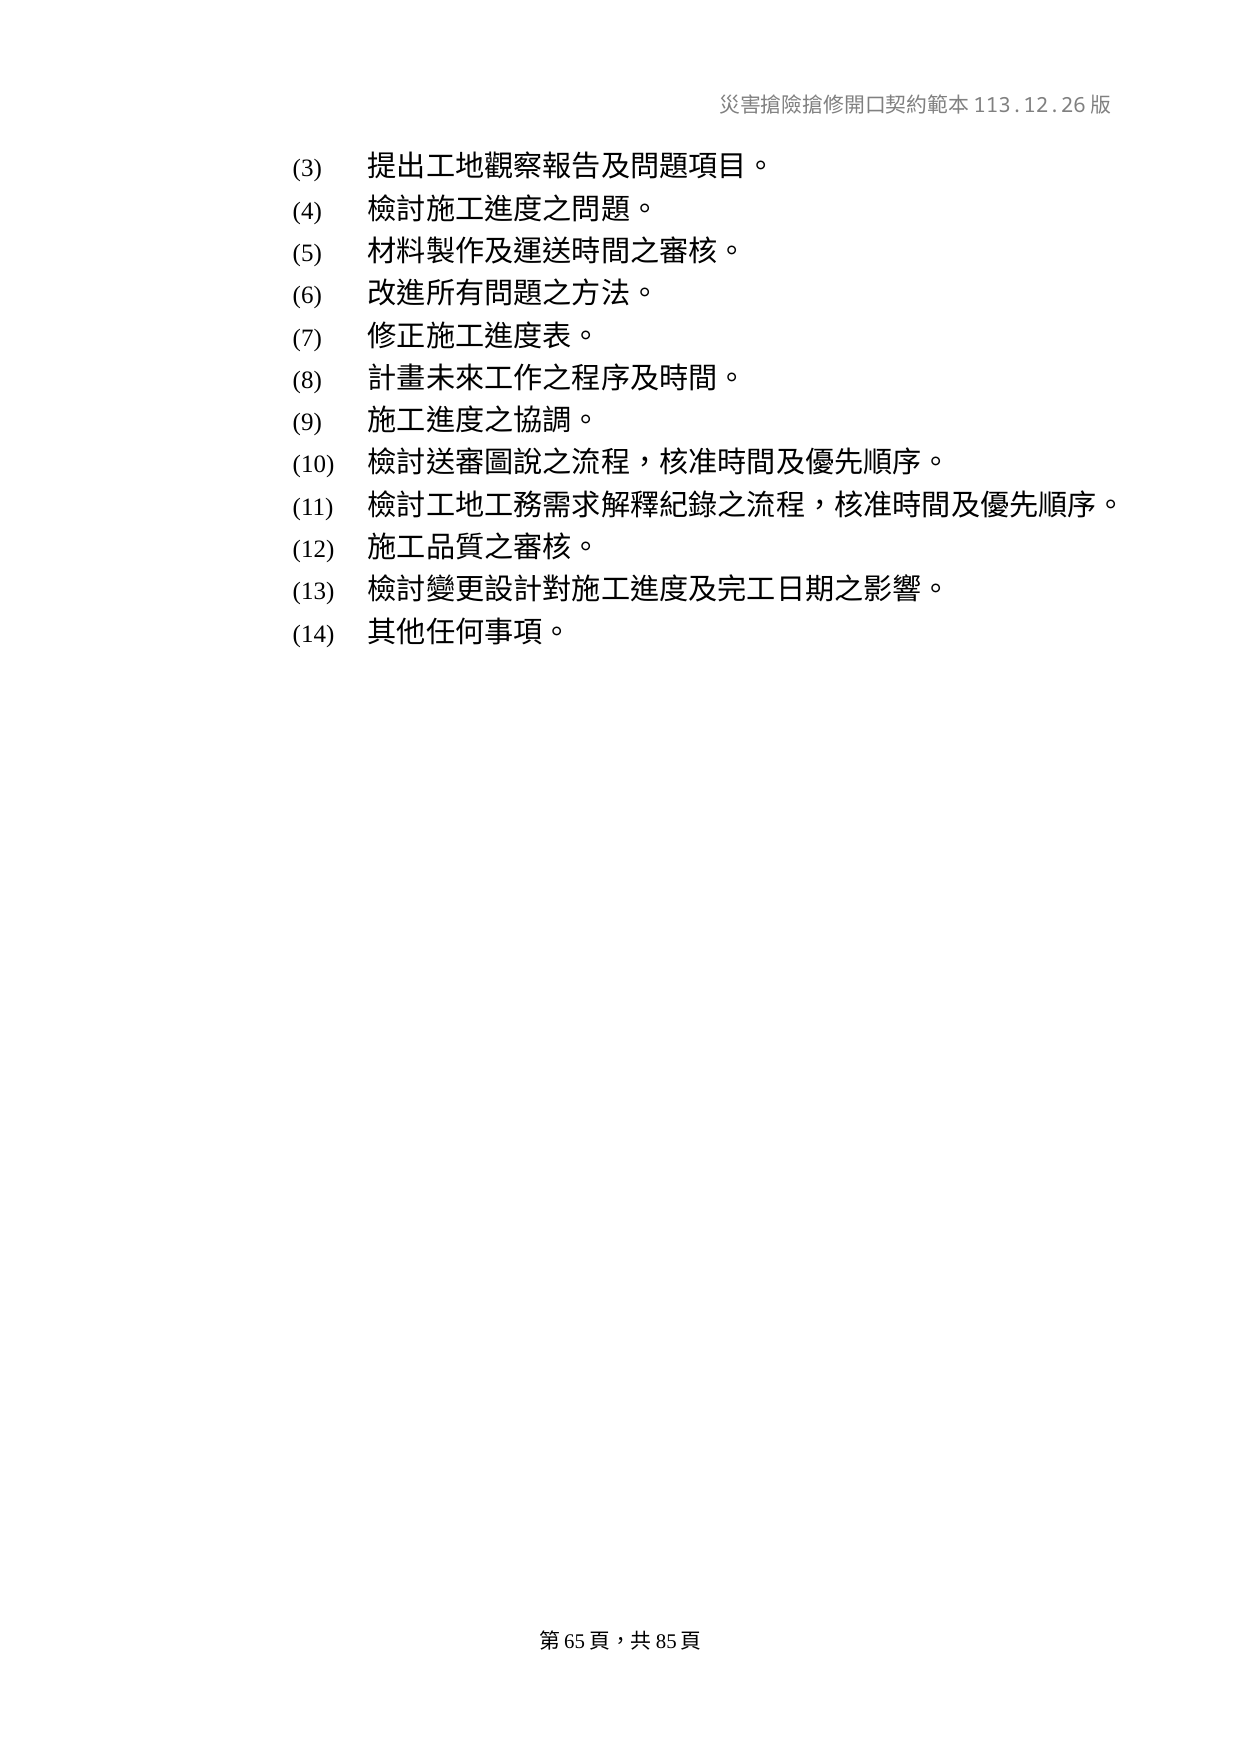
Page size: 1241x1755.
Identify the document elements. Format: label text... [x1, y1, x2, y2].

list 修正施工進度表。 [292, 312, 1110, 354]
list 檢討變更設計對施工進度及完工日期之影響。 [292, 566, 1110, 608]
list 材料製作及運送時間之審核。 [292, 228, 1110, 270]
list 改進所有問題之方法。 [292, 270, 1110, 312]
list 檢討送審圖說之流程，核准時間及優先順序。 [292, 439, 1110, 481]
list 施工進度之協調。 [292, 397, 1110, 439]
list 檢討工地工務需求解釋紀錄之流程，核准時間及優先順序。 [292, 481, 1110, 524]
list 其他任何事項。 [292, 608, 1110, 651]
list 檢討施工進度之問題。 [292, 185, 1110, 228]
list 施工品質之審核。 [292, 524, 1110, 566]
list 計畫未來工作之程序及時間。 [292, 354, 1110, 397]
list 提出工地觀察報告及問題項目。 [292, 143, 1110, 185]
